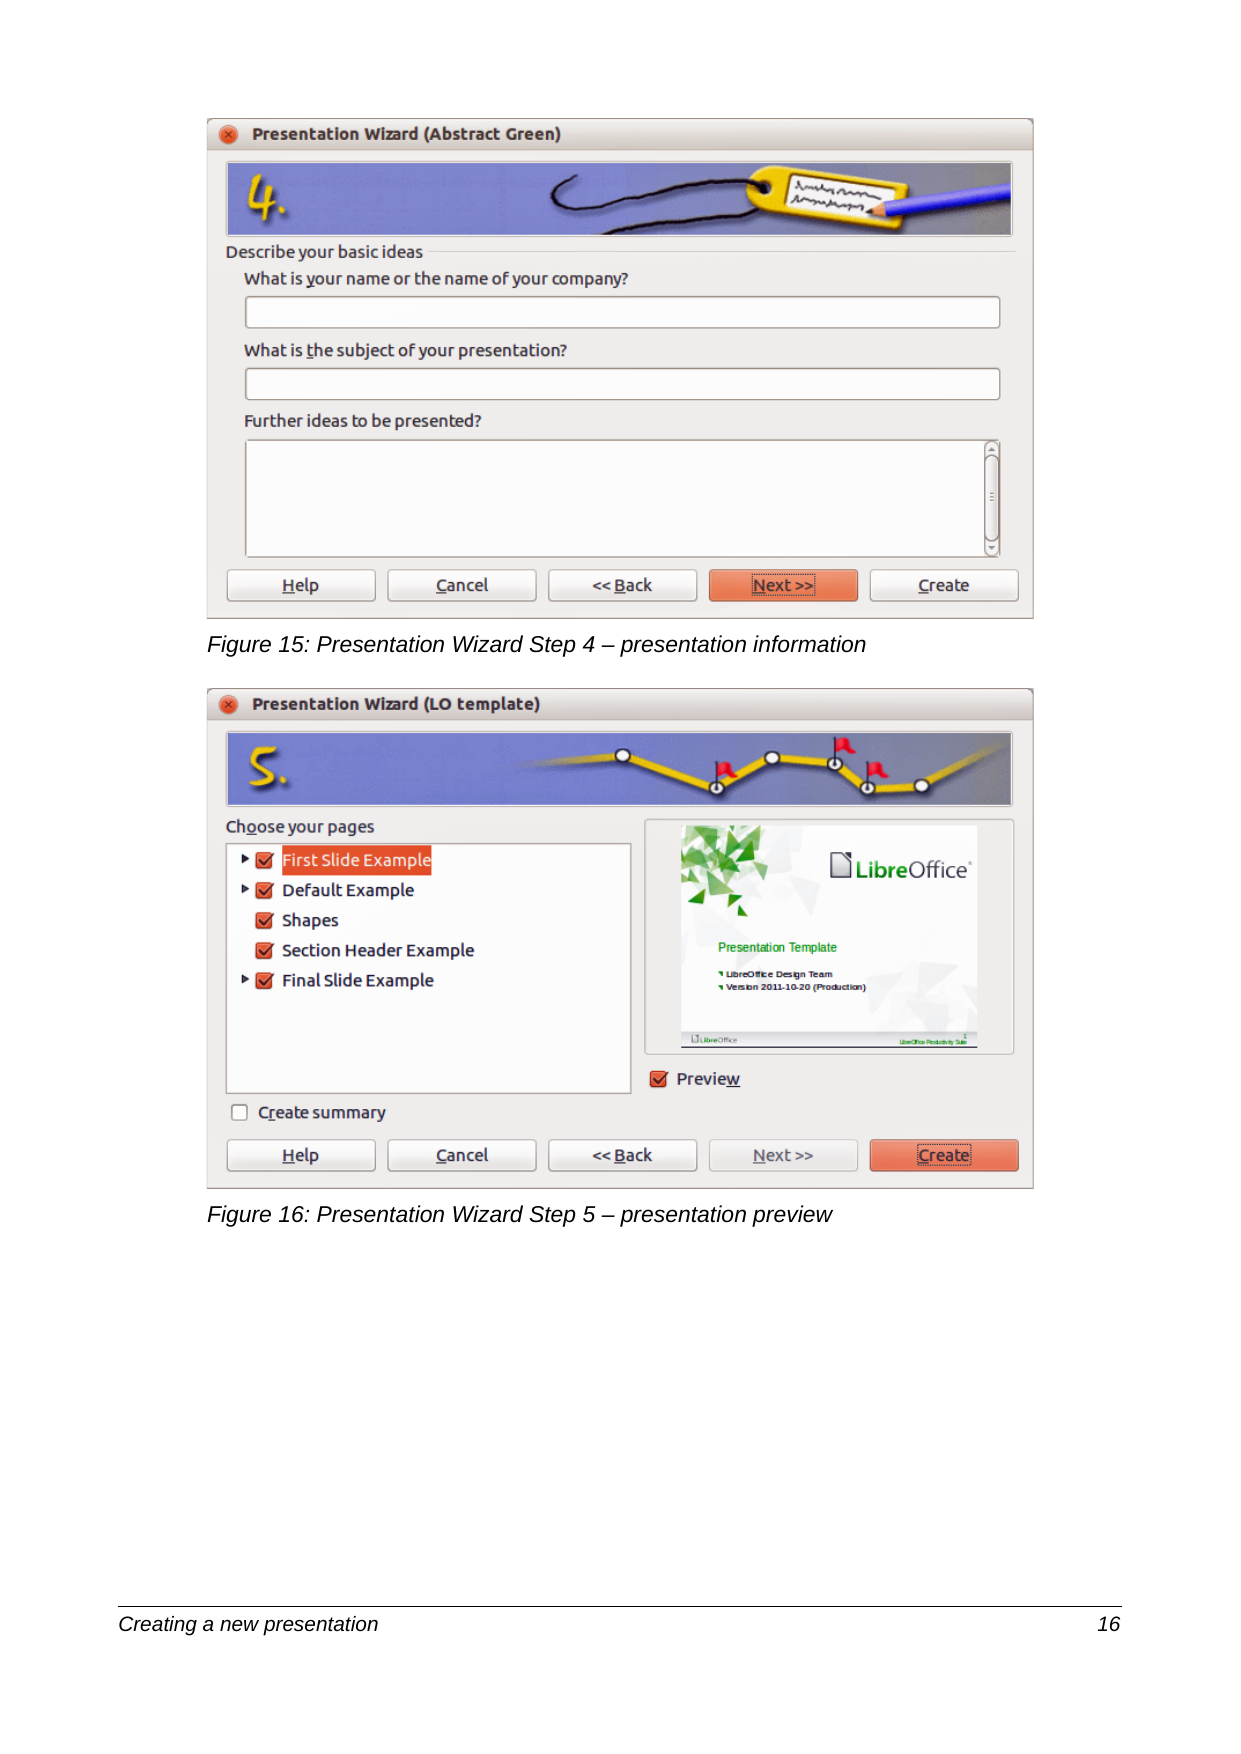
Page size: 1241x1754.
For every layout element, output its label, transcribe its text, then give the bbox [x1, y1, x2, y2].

picture [206, 688, 1034, 1189]
text Figure 15: Presentation Wizard Step 4 – presentation information [207, 631, 1033, 657]
picture [206, 118, 1034, 619]
text Figure 16: Presentation Wizard Step 5 – presentation preview [207, 1201, 1033, 1227]
